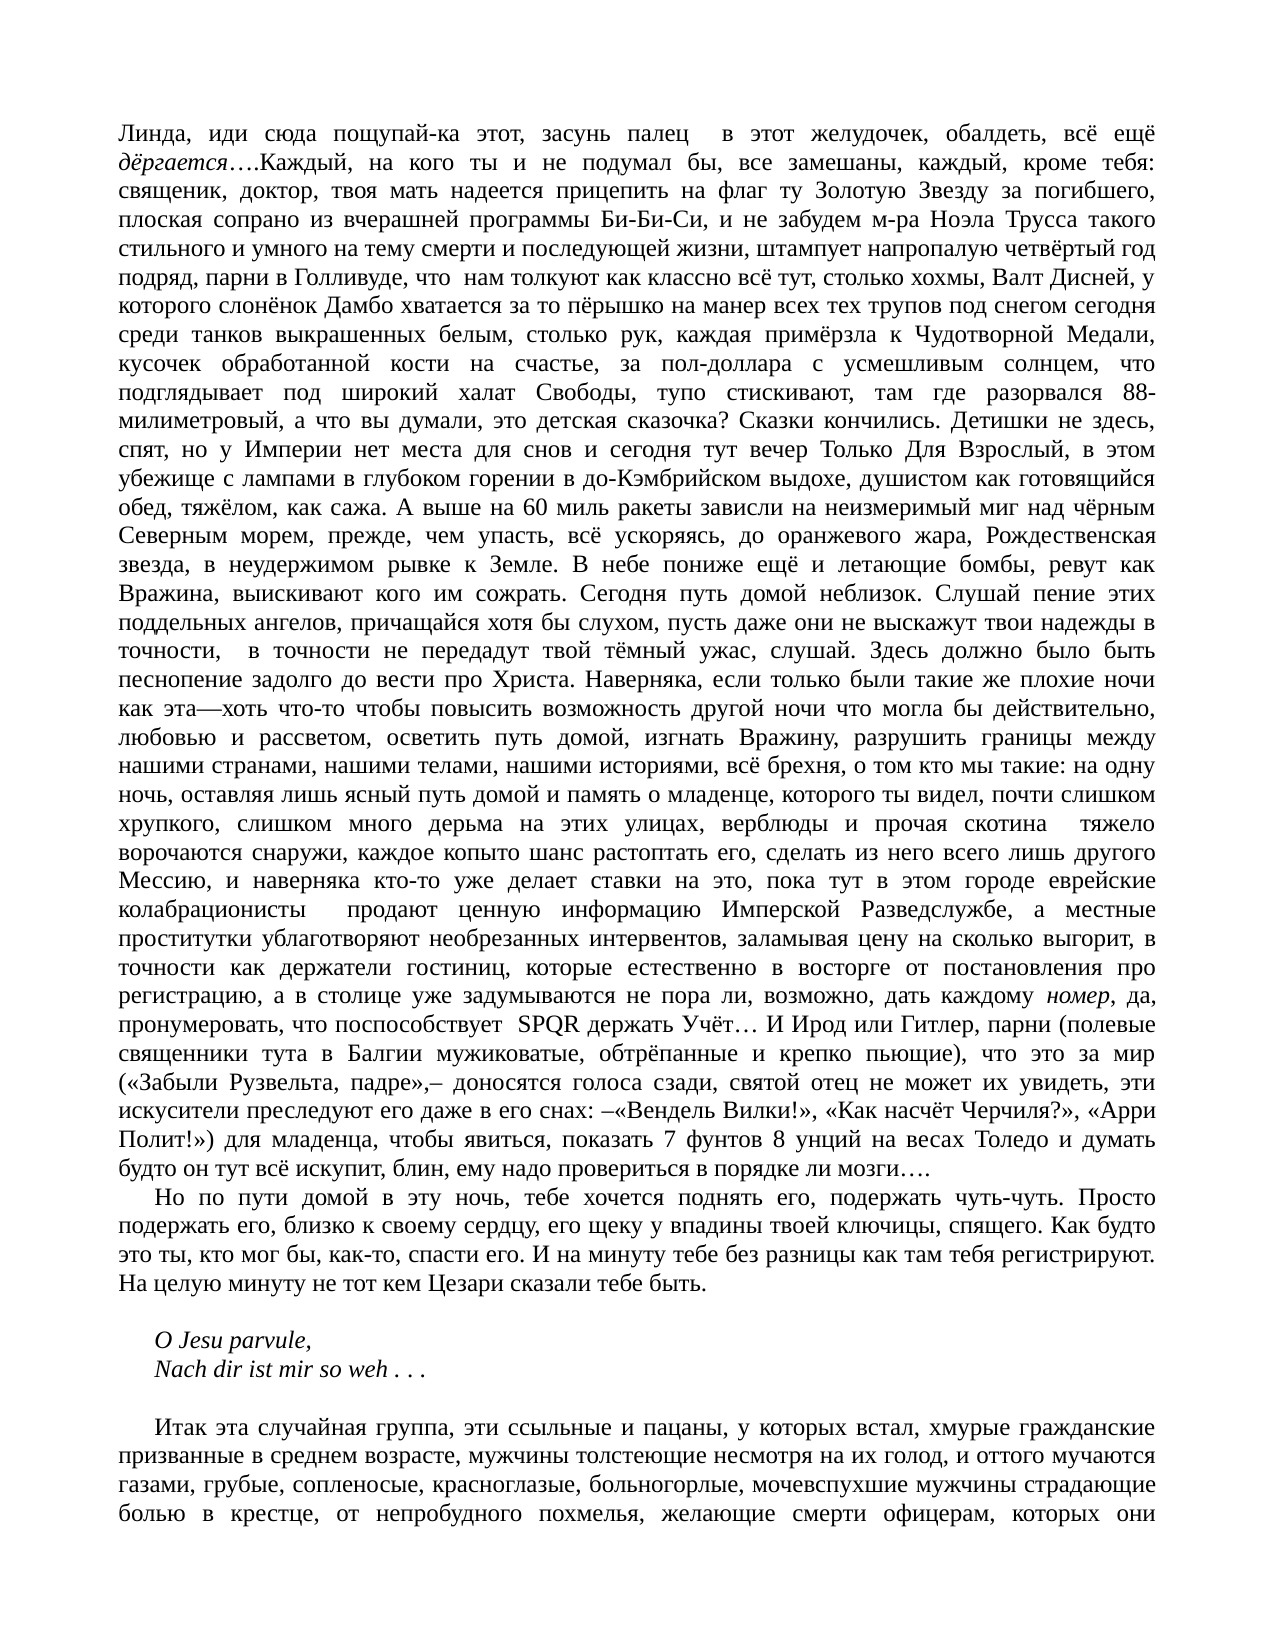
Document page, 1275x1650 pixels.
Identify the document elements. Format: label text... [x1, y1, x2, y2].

text Итак эта случайная группа, эти ссыльные и пацаны, у которых встал, хмурые гражданские призванные в среднем возрасте, мужчины толстеющие несмотря на их голод, и оттого мучаются газами, грубые, сопленосые, красноглазые, больногорлые, мочевспухшие мужчины страдающие болью в крестце, от непробудного похмелья, желающие смерти офицерам, которых они [118, 1412, 1157, 1527]
text Nach dir ist mir so weh . . . [118, 1354, 1157, 1383]
text Линда, иди сюда пощупай-ка этот, засунь палец в этот желудочек, обалдеть, всё ещё дёргается….Каждый, на кого ты и не подумал бы, все замешаны, каждый, кроме тебя: священик, доктор, твоя мать надеется прицепить на флаг ту Золотую Звезду за погибшего, плоская сопрано из вчерашней программы Би-Би-Си, и не забудем м-ра Ноэла Трусса такого стильного и умного на тему смерти и последующей жизни, штампует напропалую четвёртый год подряд, парни в Голливуде, что нам толкуют как классно всё тут, столько хохмы, Валт Дисней, у которого слонёнок Дамбо хватается за то пёрышко на манер всех тех трупов под снегом сегодня среди танков выкрашенных белым, столько рук, каждая примёрзла к Чудотворной Медали, кусочек обработанной кости на счастье, за пол-доллара с усмешливым солнцем, что подглядывает под широкий халат Свободы, тупо стискивают, там где разорвался 88-милиметровый, а что вы думали, это детская сказочка? Сказки кончились. Детишки не здесь, спят, но у Империи нет места для снов и сегодня тут вечер Только Для Взрослый, в этом убежище с лампами в глубоком горении в до-Кэмбрийском выдохе, душистом как готовящийся обед, тяжёлом, как сажа. А выше на 60 миль ракеты зависли на неизмеримый миг над чёрным Северным морем, прежде, чем упасть, всё ускоряясь, до оранжевого жара, Рождественская звезда, в неудержимом рывке к Земле. В небе пониже ещё и летающие бомбы, ревут как Вражина, выискивают кого им сожрать. Сегодня путь домой неблизок. Слушай пение этих поддельных ангелов, причащайся хотя бы слухом, пусть даже они не выскажут твои надежды в точности, в точности не передадут твой тёмный ужас, слушай. Здесь должно было быть песнопение задолго до вести про Христа. Наверняка, если только были такие же плохие ночи как эта—хоть что-то чтобы повысить возможность другой ночи что могла бы действительно, любовью и рассветом, осветить путь домой, изгнать Вражину, разрушить границы между нашими странами, нашими телами, нашими историями, всё брехня, о том кто мы такие: на одну ночь, оставляя лишь ясный путь домой и память о младенце, которого ты видел, почти слишком хрупкого, слишком много дерьма на этих улицах, верблюды и прочая скотина тяжело ворочаются снаружи, каждое копыто шанс растоптать его, сделать из него всего лишь другого Мессию, и наверняка кто-то уже делает ставки на это, пока тут в этом городе еврейские колабрационисты продают ценную информацию Имперской Разведслужбе, а местные проститутки ублаготворяют необрезанных интервентов, заламывая цену на сколько выгорит, в точности как держатели гостиниц, которые естественно в восторге от постановления про регистрацию, а в столице уже задумываются не пора ли, возможно, дать каждому номер, да, пронумеровать, что поспособствует SPQR держать Учёт… И Ирод или Гитлер, парни (полевые священники тута в Балгии мужиковатые, обтрёпанные и крепко пьющие), что это за мир («Забыли Рузвельта, падре»,– доносятся голоса сзади, святой отец не может их увидеть, эти искусители преследуют его даже в его снах: –«Вендель Вилки!», «Как насчёт Черчиля?», «Арри Полит!») для младенца, чтобы явиться, показать 7 фунтов 8 унций на весах Толедо и думать будто он тут всё искупит, блин, ему надо провериться в порядке ли мозги…. [118, 118, 1157, 1182]
text O Jesu parvule, [118, 1326, 1157, 1354]
text Но по пути домой в эту ночь, тебе хочется поднять его, подержать чуть-чуть. Просто подержать его, близко к своему сердцу, его щеку у впадины твоей ключицы, спящего. Как будто это ты, кто мог бы, как-то, спасти его. И на минуту тебе без разницы как там тебя регистрируют. На целую минуту не тот кем Цезари сказали тебе быть. [118, 1182, 1157, 1297]
